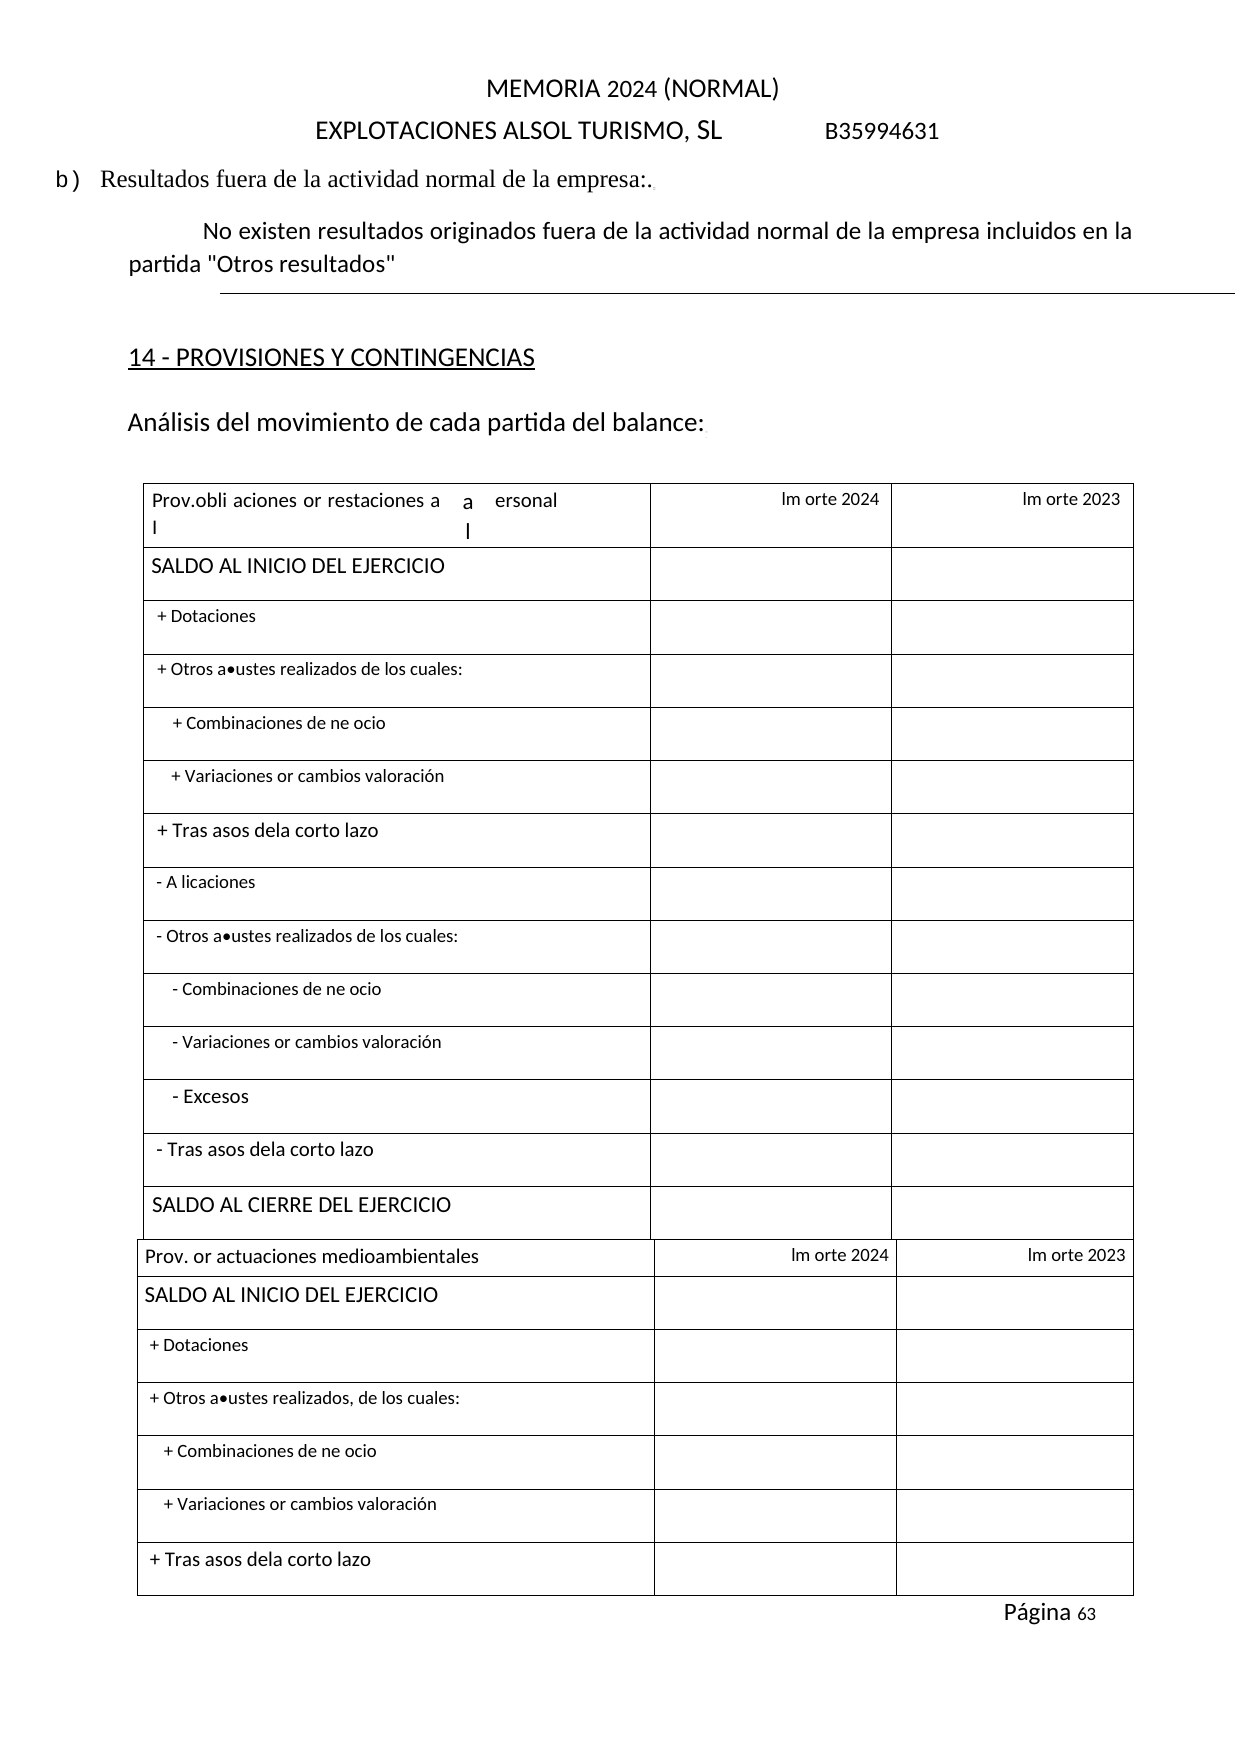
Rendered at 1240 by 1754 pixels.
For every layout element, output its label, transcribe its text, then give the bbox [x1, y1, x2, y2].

table_cell [132, 1026, 137, 1079]
table_cell [897, 1490, 1133, 1542]
table_header [137, 483, 143, 547]
table_cell [482, 1187, 650, 1239]
table_cell [132, 1489, 137, 1542]
table_cell [892, 761, 1133, 813]
table_cell - A licaciones [144, 868, 482, 920]
table_cell [137, 600, 143, 653]
table_cell [892, 548, 1133, 600]
table_cell SALDO AL CIERRE DEL EJERCICIO [144, 1187, 482, 1239]
table_cell [137, 866, 143, 920]
table_cell [651, 1080, 891, 1133]
table_cell [144, 708, 164, 760]
table_cell [137, 654, 143, 707]
table_cell [482, 601, 650, 653]
table_cell [132, 1382, 137, 1435]
table_cell + Variaciones or cambios valoración [144, 761, 482, 813]
table_cell [137, 707, 143, 760]
table_cell [651, 655, 891, 707]
table_cell [892, 974, 1133, 1026]
table_cell [482, 868, 650, 920]
table_cell [132, 1329, 137, 1382]
table_cell [482, 761, 650, 813]
table_cell [137, 1079, 143, 1133]
table_cell [892, 708, 1133, 760]
table_cell + Dotaciones [144, 601, 482, 653]
table_cell [482, 655, 650, 707]
table_cell [651, 1134, 891, 1186]
table_cell [137, 813, 143, 866]
table_cell [137, 973, 143, 1026]
table_cell [137, 1186, 143, 1239]
table_cell [897, 1330, 1133, 1382]
table_cell lm orte 2024 [655, 1240, 896, 1276]
table_cell [132, 1079, 137, 1133]
table_cell - Combinaciones de ne ocio [165, 974, 482, 1026]
table_cell [132, 707, 137, 760]
table_cell [892, 921, 1133, 973]
table_cell [137, 1133, 143, 1186]
table_header al [448, 484, 482, 547]
table_cell [482, 708, 650, 760]
subtitle 14 - PROVISIONES Y CONTINGENCIAS [128, 340, 1153, 373]
table_cell [482, 1134, 650, 1186]
table_cell [132, 813, 137, 866]
table_cell [482, 974, 650, 1026]
table_cell [892, 1187, 1133, 1239]
table_cell [482, 814, 650, 866]
table_cell [132, 1239, 137, 1276]
table_cell - Variaciones or cambios valoración [165, 1027, 482, 1079]
table_cell [651, 921, 891, 973]
table_cell [651, 708, 891, 760]
table_cell [897, 1383, 1133, 1435]
table_cell [132, 1186, 137, 1239]
table_cell [897, 1277, 1133, 1329]
table_cell lm orte 2023 [897, 1240, 1133, 1276]
table_cell [655, 1383, 896, 1435]
table_cell [482, 1080, 650, 1133]
table_cell [651, 761, 891, 813]
table_cell + Variaciones or cambios valoración [138, 1490, 654, 1542]
table_cell [651, 868, 891, 920]
table_cell [892, 1027, 1133, 1079]
text No existen resultados originados fuera de la actividad normal de la empresa incluidos en la partida "Otros resultados" [128, 215, 1134, 278]
table_cell [132, 547, 137, 600]
table_cell - Otros a•ustes realizados de los cuales: [144, 921, 482, 973]
table_cell [144, 1027, 164, 1079]
table_cell [132, 1435, 137, 1488]
table_cell [137, 1026, 143, 1079]
table_cell - Tras asos dela corto lazo [144, 1134, 482, 1186]
text Análisis del movimiento de cada partida del balance: [127, 405, 1153, 438]
table_cell [482, 548, 650, 600]
table_cell [132, 654, 137, 707]
table_cell + Tras asos dela corto lazo [138, 1543, 654, 1595]
table_cell [132, 1133, 137, 1186]
table_cell [144, 974, 164, 1026]
table_cell [655, 1277, 896, 1329]
table_cell [132, 600, 137, 653]
table_header ersonal [482, 484, 650, 547]
table_cell [482, 921, 650, 973]
table_cell + Dotaciones [138, 1330, 654, 1382]
table_cell [892, 655, 1133, 707]
table_cell + Otros a•ustes realizados de los cuales: [144, 655, 482, 707]
table_cell + Otros a•ustes realizados, de los cuales: [138, 1383, 654, 1435]
table_cell + Combinaciones de ne ocio [165, 708, 482, 760]
table_cell Prov. or actuaciones medioambientales [138, 1240, 654, 1276]
table_cell SALDO AL INICIO DEL EJERCICIO [138, 1277, 654, 1329]
table_cell [655, 1543, 896, 1595]
table_cell [655, 1490, 896, 1542]
table_cell [132, 1542, 137, 1595]
table_cell + Tras asos dela corto lazo [144, 814, 482, 866]
table_header lm orte 2023 [892, 484, 1133, 547]
table_cell [651, 601, 891, 653]
table_cell [655, 1330, 896, 1382]
table_cell [132, 1276, 137, 1329]
table_header lm orte 2024 [651, 484, 891, 547]
table_cell [651, 974, 891, 1026]
table_cell [651, 814, 891, 866]
table_cell - Excesos [165, 1080, 482, 1133]
table_header [132, 483, 137, 547]
table_cell [651, 1187, 891, 1239]
table_cell [897, 1543, 1133, 1595]
list Resultados fuera de la actividad normal de la empresa:. [55, 164, 1153, 194]
table_cell [132, 866, 137, 920]
table_cell SALDO AL INICIO DEL EJERCICIO [144, 548, 482, 600]
table_cell [144, 1080, 164, 1133]
table_cell [137, 920, 143, 973]
table_cell [897, 1436, 1133, 1488]
table_cell [651, 548, 891, 600]
table_header Prov.obli aciones or restaciones a I [144, 484, 448, 547]
table_cell [651, 1027, 891, 1079]
table_cell [655, 1436, 896, 1488]
table_cell [137, 547, 143, 600]
table_cell [132, 760, 137, 813]
table_cell [137, 760, 143, 813]
table_cell [132, 973, 137, 1026]
table_cell [892, 868, 1133, 920]
table_cell [892, 1080, 1133, 1133]
table_cell [892, 814, 1133, 866]
table_cell [892, 601, 1133, 653]
table_cell [892, 1134, 1133, 1186]
table_cell [482, 1027, 650, 1079]
table_cell [132, 920, 137, 973]
table_cell + Combinaciones de ne ocio [138, 1436, 654, 1488]
